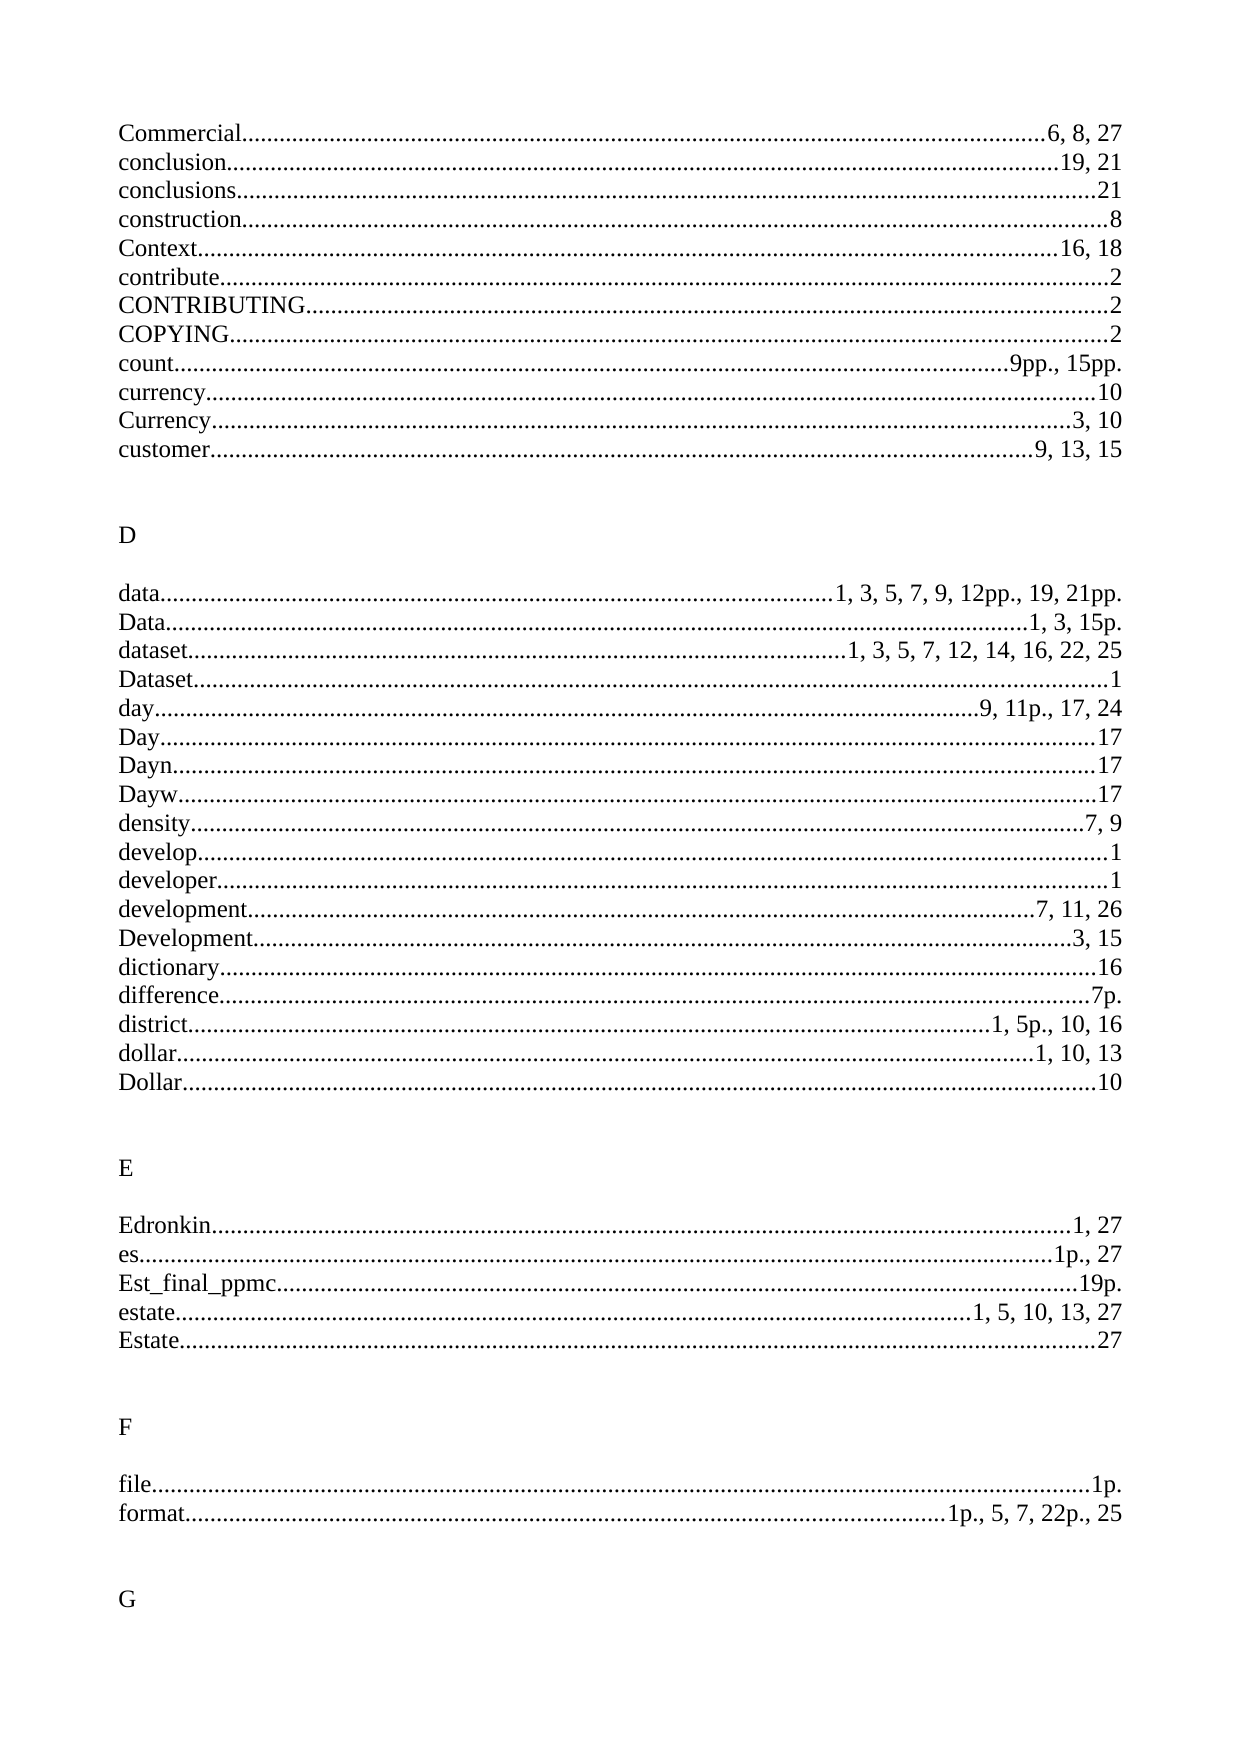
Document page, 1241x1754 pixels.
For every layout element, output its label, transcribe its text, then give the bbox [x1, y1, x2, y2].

text dictionary 16 [118, 952, 1122, 981]
text Context 16, 18 [118, 233, 1122, 262]
text Dayn 17 [118, 751, 1122, 779]
text Development 3, 15 [118, 923, 1122, 952]
text difference 7p. [118, 981, 1122, 1009]
text Estate 27 [118, 1326, 1122, 1354]
text F [118, 1412, 1122, 1441]
text customer 9, 13, 15 [118, 434, 1122, 463]
text CONTRIBUTING 2 [118, 291, 1122, 319]
text Edronkin 1, 27 [118, 1211, 1122, 1239]
text currency 10 [118, 377, 1122, 406]
text Currency 3, 10 [118, 406, 1122, 434]
text es 1p., 27 [118, 1239, 1122, 1268]
text Data 1, 3, 15p. [118, 607, 1122, 636]
text density 7, 9 [118, 808, 1122, 837]
text Dayw 17 [118, 779, 1122, 808]
text development 7, 11, 26 [118, 894, 1122, 923]
text conclusion 19, 21 [118, 147, 1122, 176]
text count 9pp., 15pp. [118, 348, 1122, 377]
text Day 17 [118, 722, 1122, 751]
text data 1, 3, 5, 7, 9, 12pp., 19, 21pp. [118, 578, 1122, 607]
text file 1p. [118, 1469, 1122, 1498]
text Dollar 10 [118, 1067, 1122, 1096]
text day 9, 11p., 17, 24 [118, 693, 1122, 722]
text construction 8 [118, 204, 1122, 233]
text contribute 2 [118, 262, 1122, 291]
text district 1, 5p., 10, 16 [118, 1009, 1122, 1038]
text dataset 1, 3, 5, 7, 12, 14, 16, 22, 25 [118, 636, 1122, 664]
text Commercial 6, 8, 27 [118, 118, 1122, 147]
text develop 1 [118, 837, 1122, 866]
text developer 1 [118, 866, 1122, 894]
text COPYING 2 [118, 319, 1122, 348]
text dollar 1, 10, 13 [118, 1038, 1122, 1067]
text Est_final_ppmc 19p. [118, 1268, 1122, 1297]
text estate 1, 5, 10, 13, 27 [118, 1297, 1122, 1326]
text G [118, 1584, 1122, 1613]
text D [118, 521, 1122, 549]
text Dataset 1 [118, 664, 1122, 693]
text format 1p., 5, 7, 22p., 25 [118, 1498, 1122, 1527]
text conclusions 21 [118, 176, 1122, 204]
text E [118, 1153, 1122, 1182]
